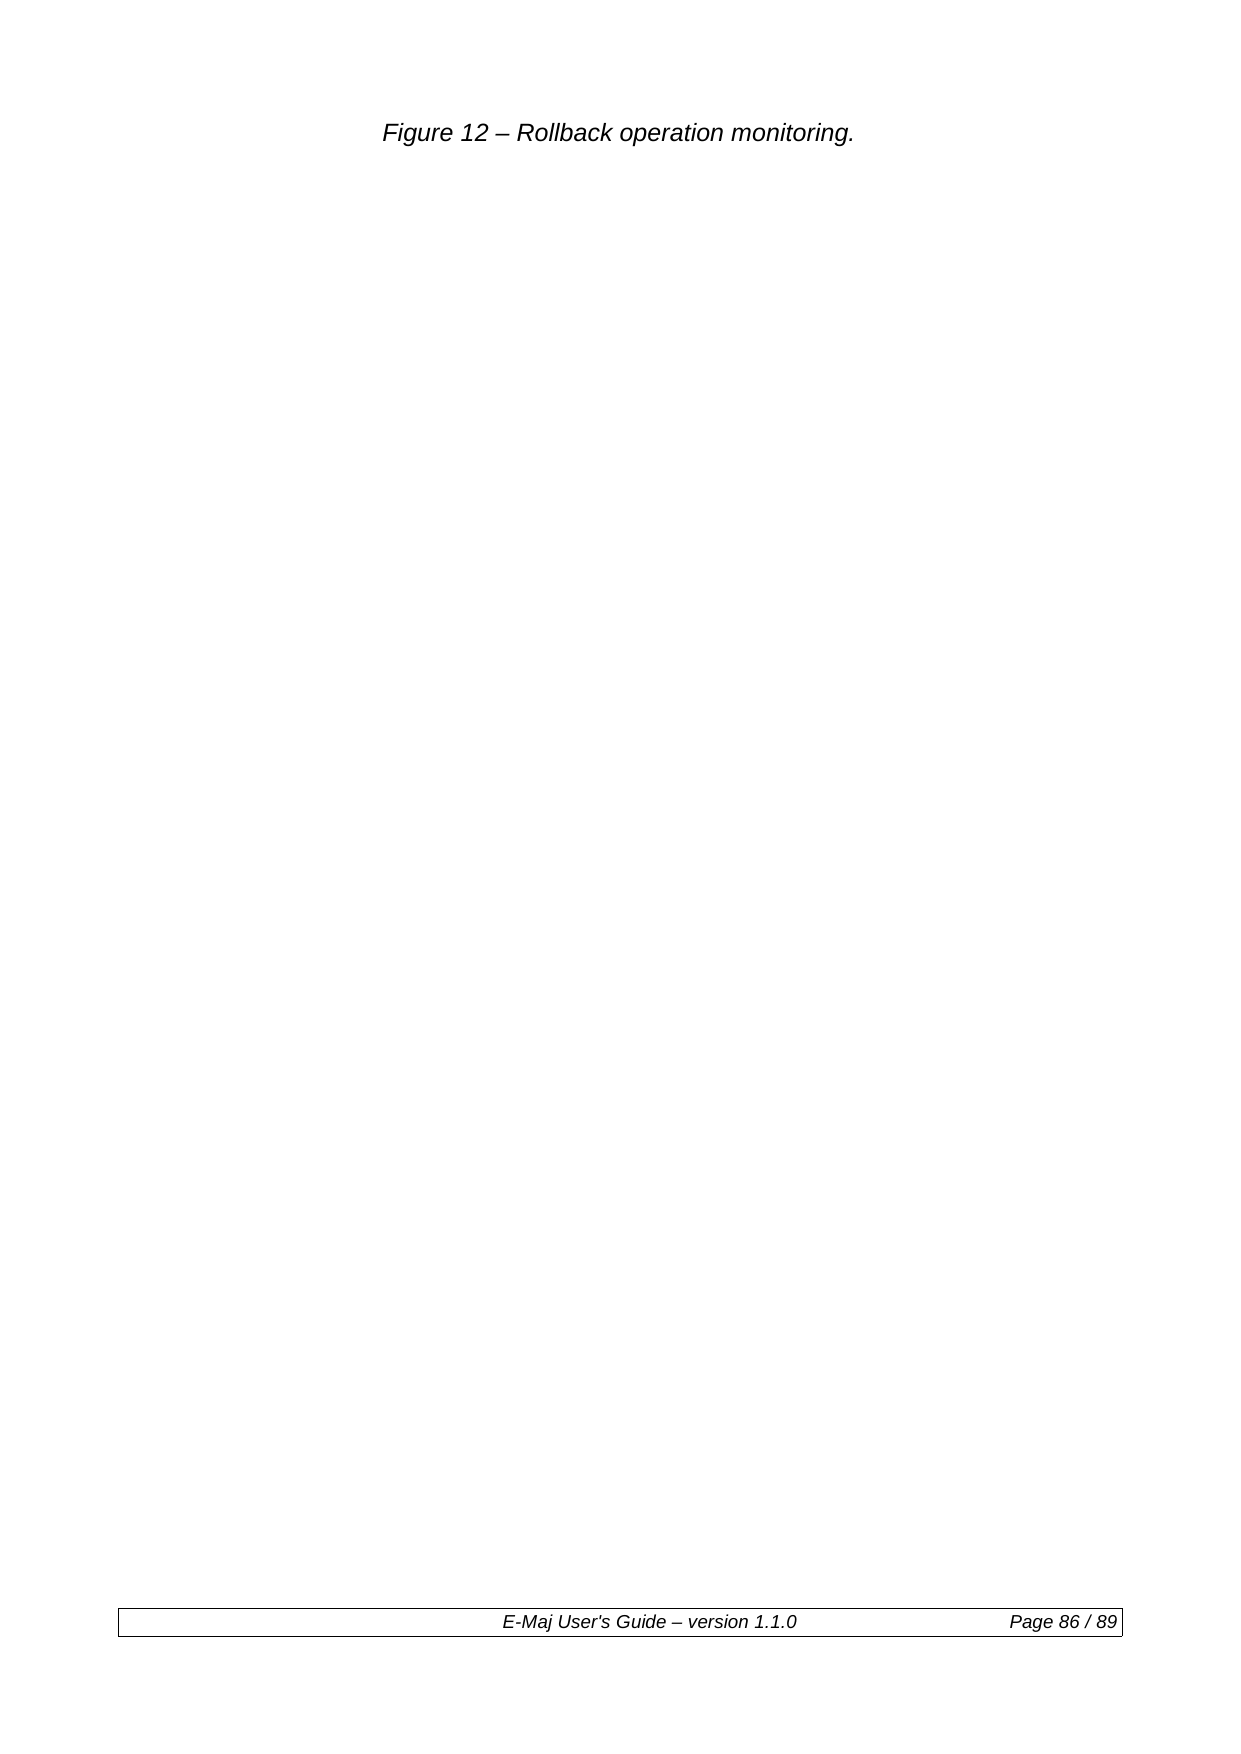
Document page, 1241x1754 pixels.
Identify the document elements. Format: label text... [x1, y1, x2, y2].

text Figure 12 – Rollback operation monitoring. [118, 118, 1122, 147]
